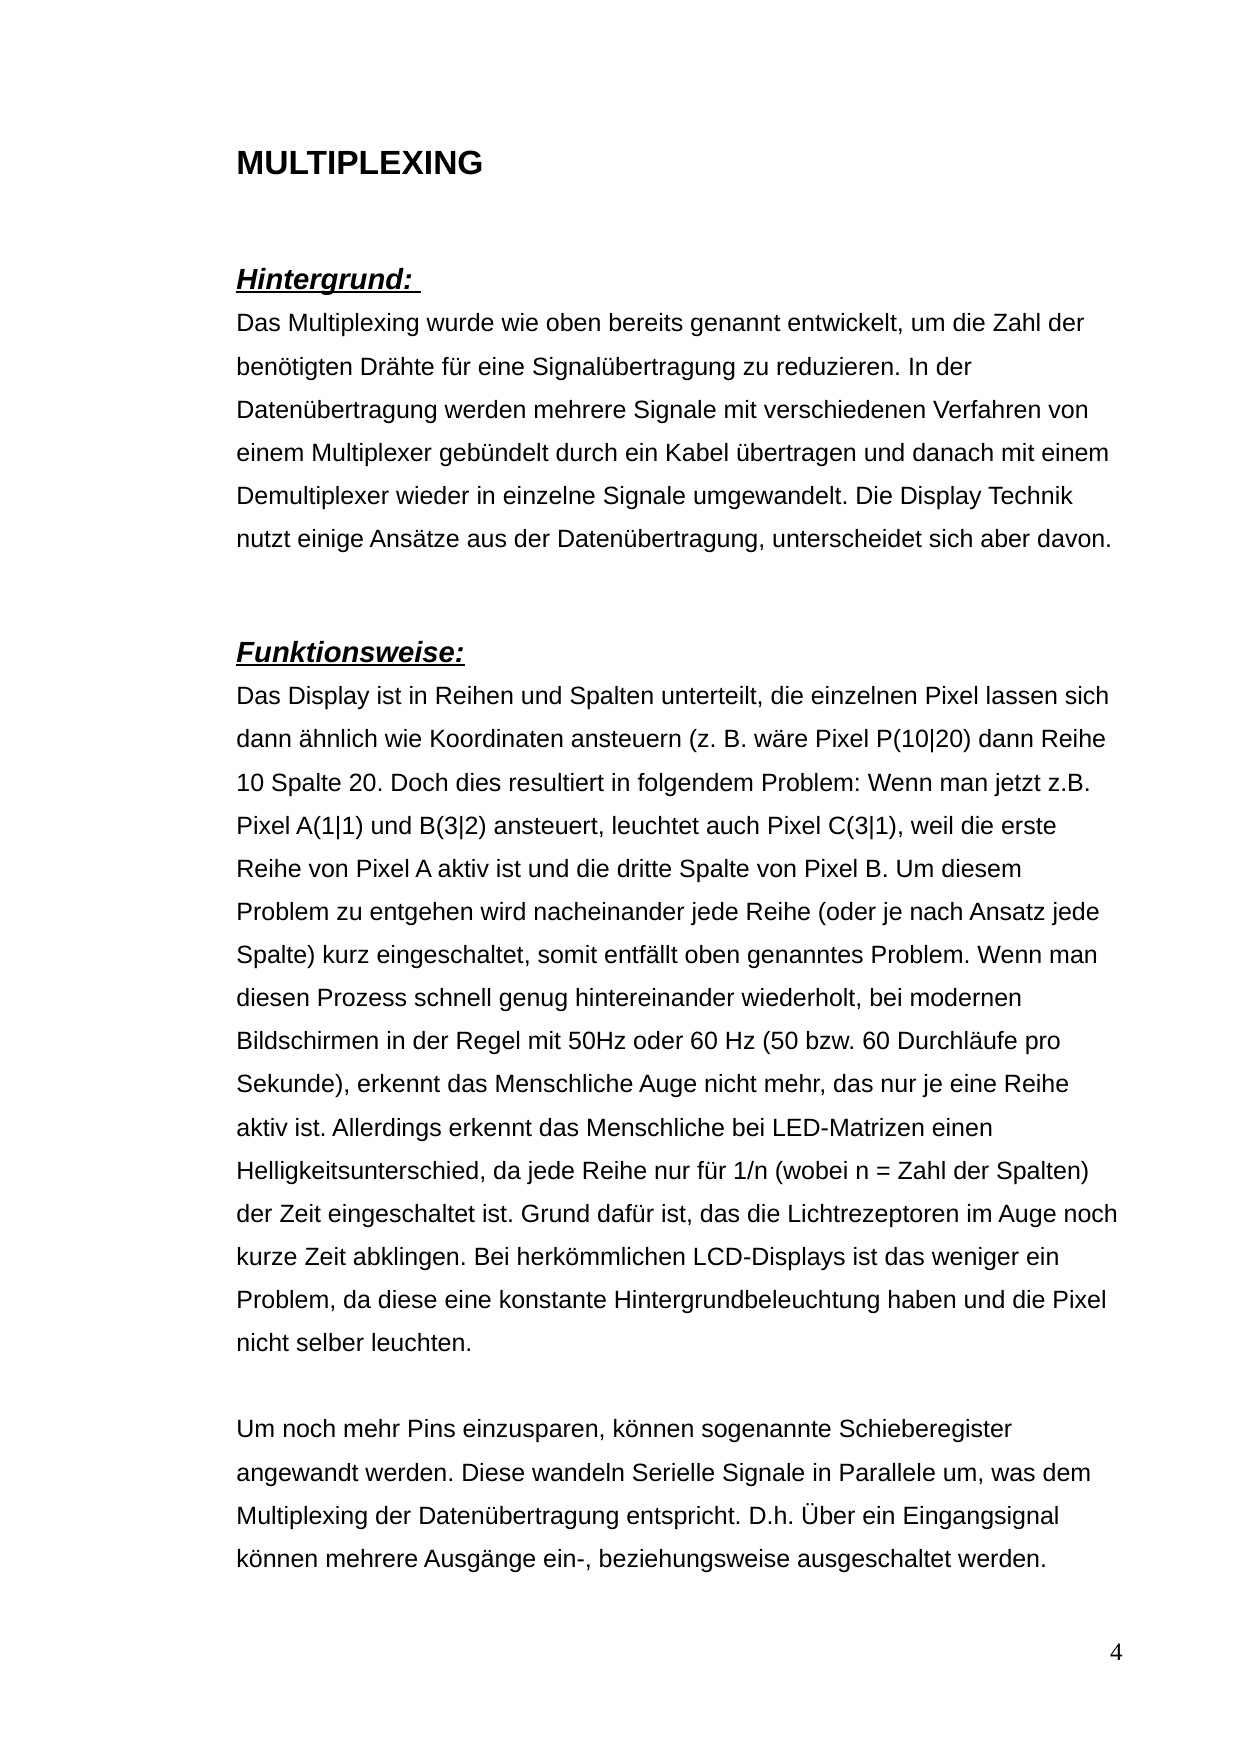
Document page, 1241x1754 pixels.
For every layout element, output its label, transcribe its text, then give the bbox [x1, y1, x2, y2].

text Das Multiplexing wurde wie oben bereits genannt entwickelt, um die Zahl der benötigten Drähte für eine Signalübertragung zu reduzieren. In der Datenübertragung werden mehrere Signale mit verschiedenen Verfahren von einem Multiplexer gebündelt durch ein Kabel übertragen und danach mit einem Demultiplexer wieder in einzelne Signale umgewandelt. Die Display Technik nutzt einige Ansätze aus der Datenübertragung, unterscheidet sich aber davon. [236, 308, 1122, 553]
subtitle Funktionsweise: [236, 635, 1122, 669]
subtitle MULTIPLEXING [236, 143, 1122, 182]
text Um noch mehr Pins einzusparen, können sogenannte Schieberegister angewandt werden. Diese wandeln Serielle Signale in Parallele um, was dem Multiplexing der Datenübertragung entspricht. D.h. Über ein Eingangsignal können mehrere Ausgänge ein-, beziehungsweise ausgeschaltet werden. [236, 1414, 1122, 1573]
text Das Display ist in Reihen und Spalten unterteilt, die einzelnen Pixel lassen sich dann ähnlich wie Koordinaten ansteuern (z. B. wäre Pixel P(10|20) dann Reihe 10 Spalte 20. Doch dies resultiert in folgendem Problem: Wenn man jetzt z.B. Pixel A(1|1) und B(3|2) ansteuert, leuchtet auch Pixel C(3|1), weil die erste Reihe von Pixel A aktiv ist und die dritte Spalte von Pixel B. Um diesem Problem zu entgehen wird nacheinander jede Reihe (oder je nach Ansatz jede Spalte) kurz eingeschaltet, somit entfällt oben genanntes Problem. Wenn man diesen Prozess schnell genug hintereinander wiederholt, bei modernen Bildschirmen in der Regel mit 50Hz oder 60 Hz (50 bzw. 60 Durchläufe pro Sekunde), erkennt das Menschliche Auge nicht mehr, das nur je eine Reihe aktiv ist. Allerdings erkennt das Menschliche bei LED-Matrizen einen Helligkeitsunterschied, da jede Reihe nur für 1/n (wobei n = Zahl der Spalten) der Zeit eingeschaltet ist. Grund dafür ist, das die Lichtrezeptoren im Auge noch kurze Zeit abklingen. Bei herkömmlichen LCD-Displays ist das weniger ein Problem, da diese eine konstante Hintergrundbeleuchtung haben und die Pixel nicht selber leuchten. [236, 681, 1122, 1357]
subtitle Hintergrund: [236, 262, 1122, 296]
